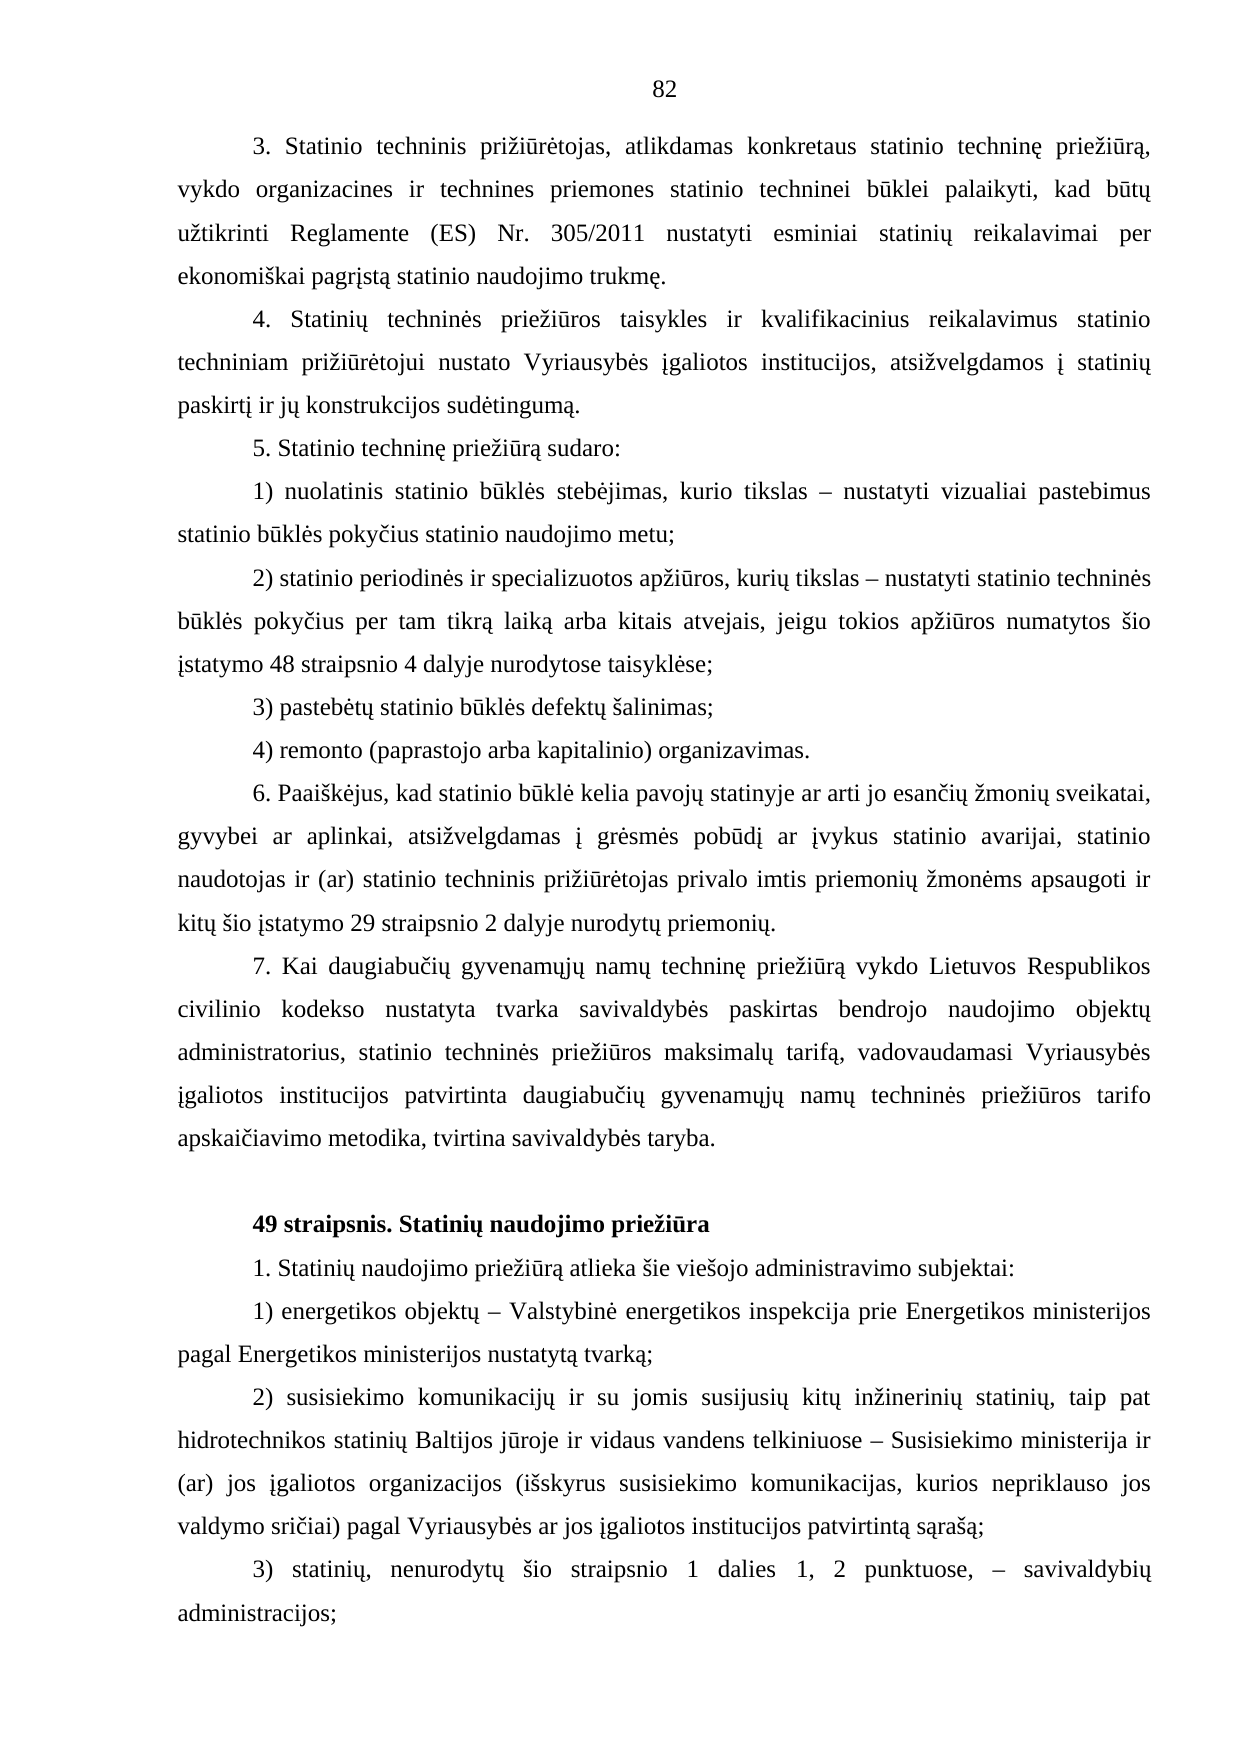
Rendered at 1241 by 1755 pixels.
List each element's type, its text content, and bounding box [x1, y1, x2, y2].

text 1. Statinių naudojimo priežiūrą atlieka šie viešojo administravimo subjektai: [177, 1253, 1152, 1281]
text 5. Statinio techninę priežiūrą sudaro: [177, 433, 1152, 462]
text 1) energetikos objektų – Valstybinė energetikos inspekcija prie Energetikos ministerijos pagal Energetikos ministerijos nustatytą tvarką; [177, 1296, 1152, 1368]
text 6. Paaiškėjus, kad statinio būklė kelia pavojų statinyje ar arti jo esančių žmonių sveikatai, gyvybei ar aplinkai, atsižvelgdamas į grėsmės pobūdį ar įvykus statinio avarijai, statinio naudotojas ir (ar) statinio techninis prižiūrėtojas privalo imtis priemonių žmonėms apsaugoti ir kitų šio įstatymo 29 straipsnio 2 dalyje nurodytų priemonių. [177, 778, 1152, 936]
text 2) susisiekimo komunikacijų ir su jomis susijusių kitų inžinerinių statinių, taip pat hidrotechnikos statinių Baltijos jūroje ir vidaus vandens telkiniuose – Susisiekimo ministerija ir (ar) jos įgaliotos organizacijos (išskyrus susisiekimo komunikacijas, kurios nepriklauso jos valdymo sričiai) pagal Vyriausybės ar jos įgaliotos institucijos patvirtintą sąrašą; [177, 1382, 1152, 1540]
text 4) remonto (paprastojo arba kapitalinio) organizavimas. [177, 735, 1152, 764]
text 2) statinio periodinės ir specializuotos apžiūros, kurių tikslas – nustatyti statinio techninės būklės pokyčius per tam tikrą laiką arba kitais atvejais, jeigu tokios apžiūros numatytos šio įstatymo 48 straipsnio 4 dalyje nurodytose taisyklėse; [177, 563, 1152, 678]
text 4. Statinių techninės priežiūros taisykles ir kvalifikacinius reikalavimus statinio techniniam prižiūrėtojui nustato Vyriausybės įgaliotos institucijos, atsižvelgdamos į statinių paskirtį ir jų konstrukcijos sudėtingumą. [177, 304, 1152, 419]
text 49 straipsnis. Statinių naudojimo priežiūra [177, 1209, 1152, 1238]
text 7. Kai daugiabučių gyvenamųjų namų techninę priežiūrą vykdo Lietuvos Respublikos civilinio kodekso nustatyta tvarka savivaldybės paskirtas bendrojo naudojimo objektų administratorius, statinio techninės priežiūros maksimalų tarifą, vadovaudamasi Vyriausybės įgaliotos institucijos patvirtinta daugiabučių gyvenamųjų namų techninės priežiūros tarifo apskaičiavimo metodika, tvirtina savivaldybės taryba. [177, 951, 1152, 1152]
text 3. Statinio techninis prižiūrėtojas, atlikdamas konkretaus statinio techninę priežiūrą, vykdo organizacines ir technines priemones statinio techninei būklei palaikyti, kad būtų užtikrinti Reglamente (ES) Nr. 305/2011 nustatyti esminiai statinių reikalavimai per ekonomiškai pagrįstą statinio naudojimo trukmę. [177, 131, 1152, 289]
text 3) pastebėtų statinio būklės defektų šalinimas; [177, 692, 1152, 721]
text 1) nuolatinis statinio būklės stebėjimas, kurio tikslas – nustatyti vizualiai pastebimus statinio būklės pokyčius statinio naudojimo metu; [177, 476, 1152, 548]
text 3) statinių, nenurodytų šio straipsnio 1 dalies 1, 2 punktuose, – savivaldybių administracijos; [177, 1554, 1152, 1626]
